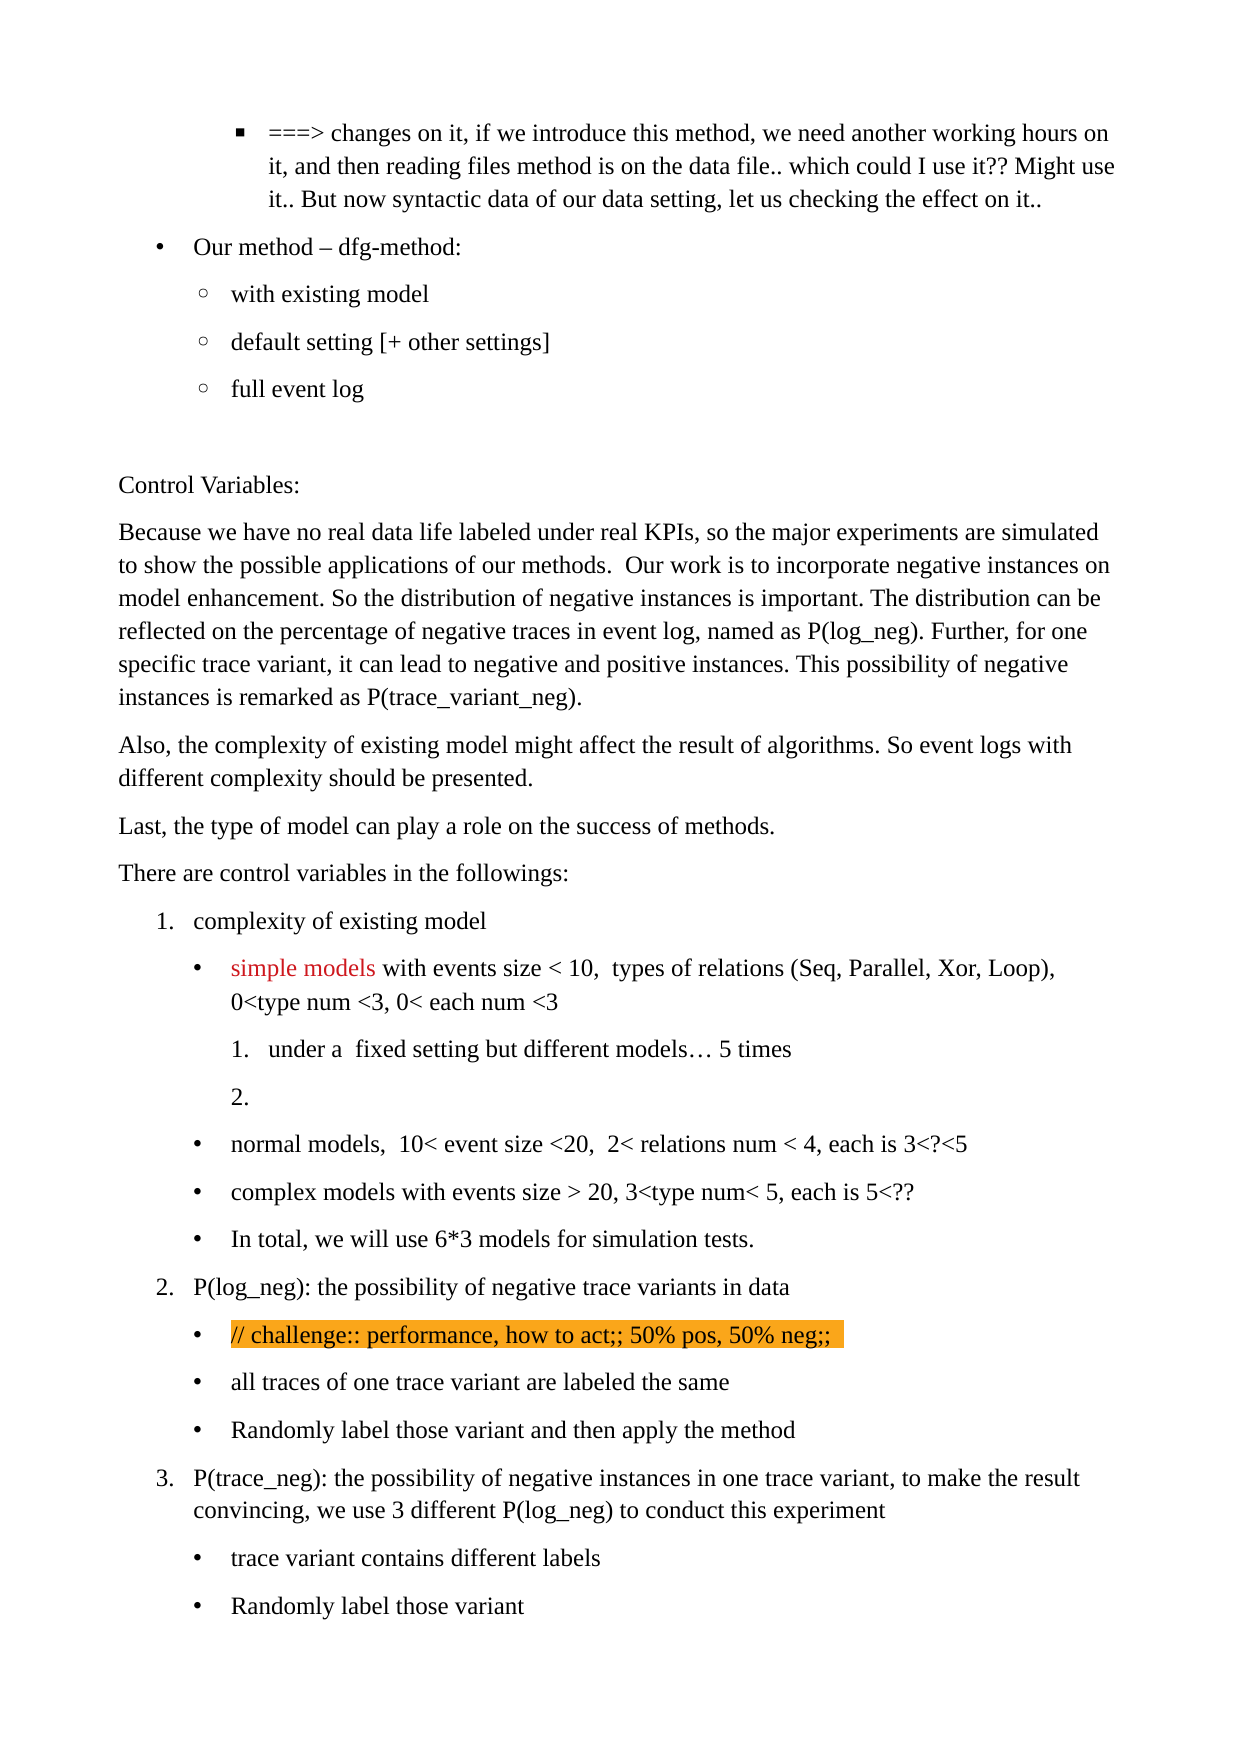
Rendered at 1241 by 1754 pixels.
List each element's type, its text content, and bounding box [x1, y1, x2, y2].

list Our method – dfg-method: [156, 232, 1122, 261]
list Randomly label those variant [193, 1591, 1122, 1619]
list all traces of one trace variant are labeled the same [193, 1367, 1122, 1396]
list default setting [+ other settings] [193, 327, 1122, 356]
list complex models with events size > 20, 3<type num< 5, each is 5<?? [193, 1177, 1122, 1206]
list P(trace_neg): the possibility of negative instances in one trace variant, to make the result convincing, we use 3 different P(log_neg) to conduct this experiment [156, 1463, 1122, 1524]
text There are control variables in the followings: [118, 858, 1122, 887]
list under a fixed setting but different models… 5 times [231, 1034, 1122, 1063]
list ===> changes on it, if we introduce this method, we need another working hours on it, and then reading files method is on the data file.. which could I use it?? Might use it.. But now syntactic data of our data setting, let us checking the effect on it.. [231, 118, 1122, 213]
list with existing model [193, 279, 1122, 308]
list Randomly label those variant and then apply the method [193, 1415, 1122, 1444]
list full event log [193, 374, 1122, 403]
list complexity of existing model [156, 906, 1122, 935]
list trace variant contains different labels [193, 1543, 1122, 1572]
list simple models with events size < 10, types of relations (Seq, Parallel, Xor, Loop), 0<type num <3, 0< each num <3 [193, 953, 1122, 1015]
list // challenge:: performance, how to act;; 50% pos, 50% neg;; [193, 1320, 1122, 1348]
list P(log_neg): the possibility of negative trace variants in data [156, 1272, 1122, 1301]
text Because we have no real data life labeled under real KPIs, so the major experiments are simulated to show the possible applications of our methods. Our work is to incorporate negative instances on model enhancement. So the distribution of negative instances is important. The distribution can be reflected on the percentage of negative traces in event log, named as P(log_neg). Further, for one specific trace variant, it can lead to negative and positive instances. This possibility of negative instances is remarked as P(trace_variant_neg). [118, 517, 1122, 711]
text Also, the complexity of existing model might affect the result of algorithms. So event logs with different complexity should be presented. [118, 730, 1122, 792]
text Control Variables: [118, 470, 1122, 498]
text Last, the type of model can play a role on the success of methods. [118, 811, 1122, 839]
list In total, we will use 6*3 models for simulation tests. [193, 1224, 1122, 1253]
list normal models, 10< event size <20, 2< relations num < 4, each is 3<?<5 [193, 1129, 1122, 1158]
